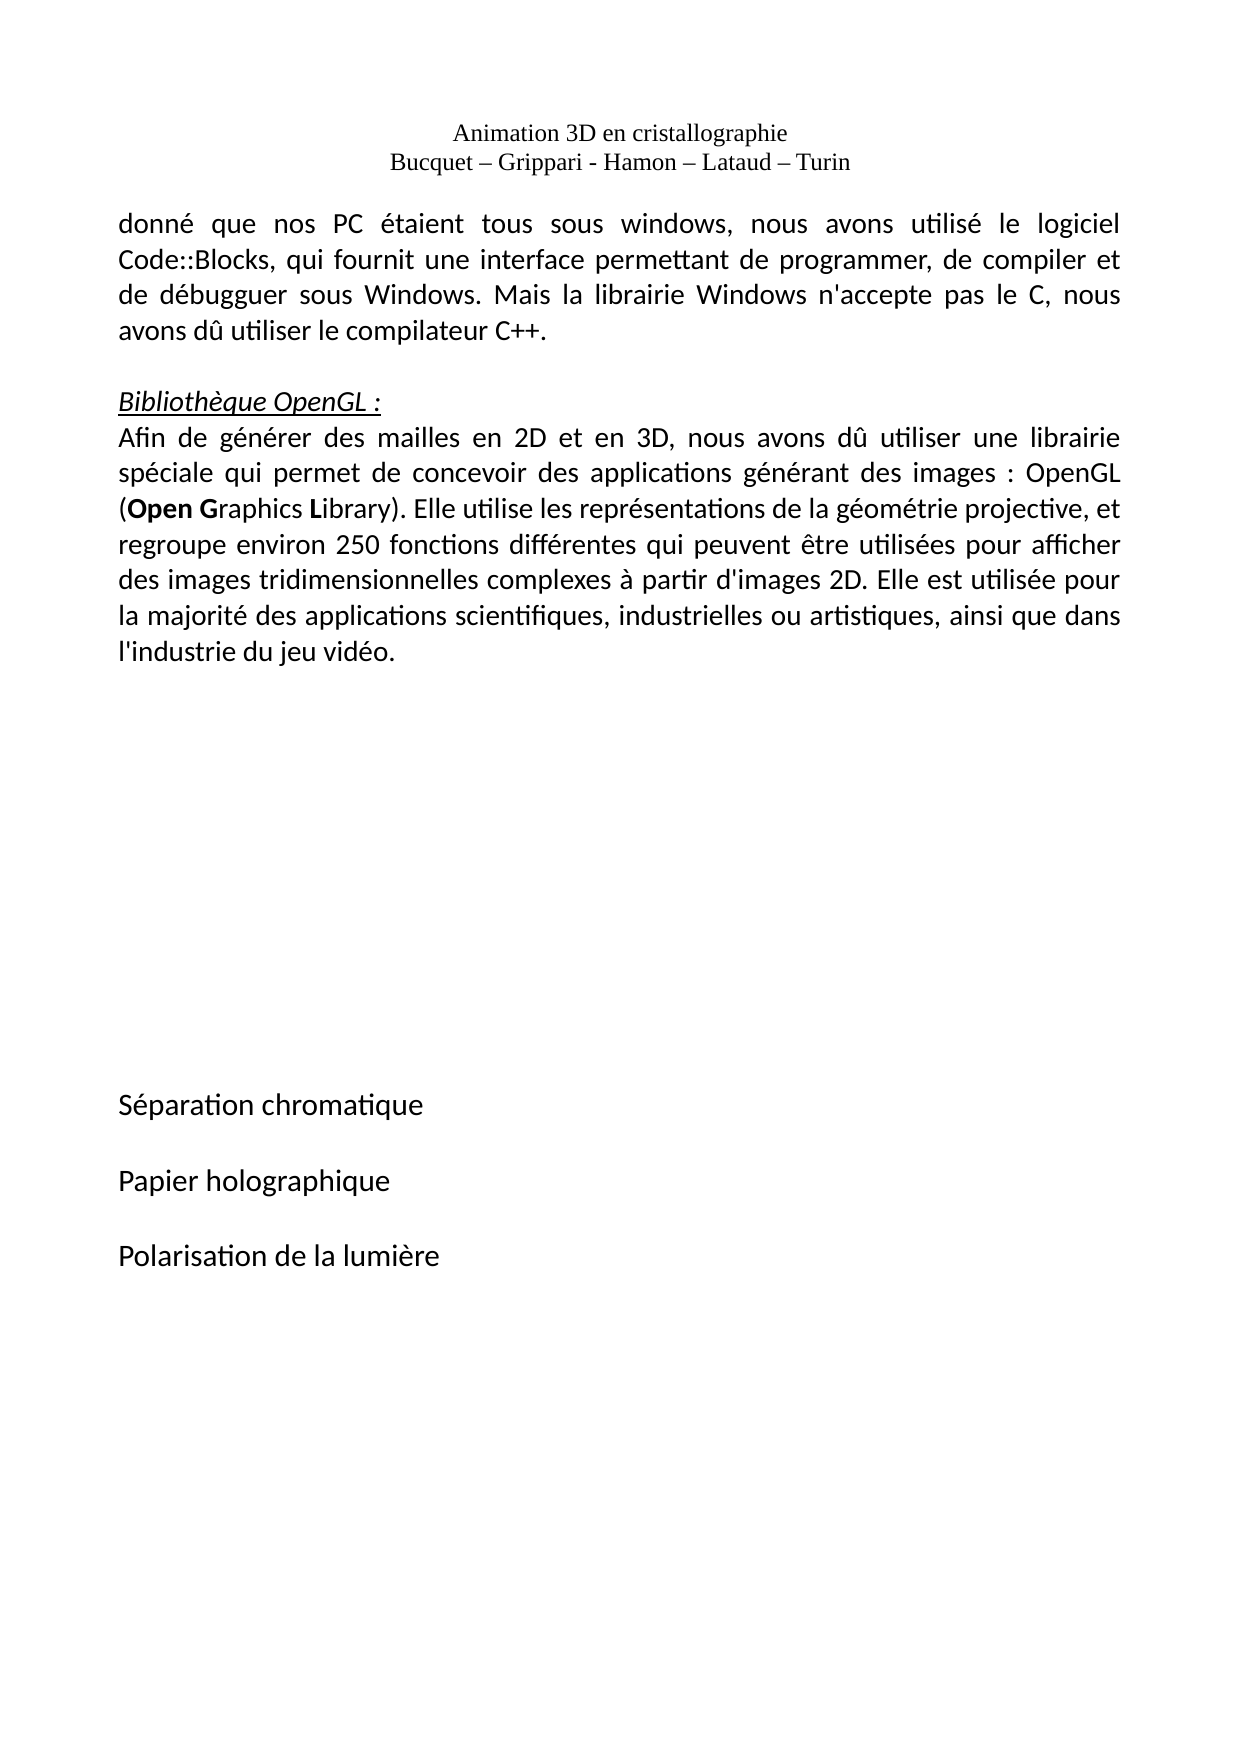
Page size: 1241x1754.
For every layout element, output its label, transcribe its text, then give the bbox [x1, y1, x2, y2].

subtitle Séparation chromatique [118, 1085, 1122, 1123]
text donné que nos PC étaient tous sous windows, nous avons utilisé le logiciel Code::Blocks, qui fournit une interface permettant de programmer, de compiler et de débugguer sous Windows. Mais la librairie Windows n'accepte pas le C, nous avons dû utiliser le compilateur C++. [118, 205, 1122, 348]
subtitle Papier holographique [118, 1161, 1122, 1199]
text Bibliothèque OpenGL : [118, 383, 1122, 419]
subtitle Polarisation de la lumière [118, 1236, 1122, 1274]
text Afin de générer des mailles en 2D et en 3D, nous avons dû utiliser une librairie spéciale qui permet de concevoir des applications générant des images : OpenGL (Open Graphics Library). Elle utilise les représentations de la géométrie projective, et regroupe environ 250 fonctions différentes qui peuvent être utilisées pour afficher des images tridimensionnelles complexes à partir d'images 2D. Elle est utilisée pour la majorité des applications scientifiques, industrielles ou artistiques, ainsi que dans l'industrie du jeu vidéo. [118, 419, 1122, 668]
